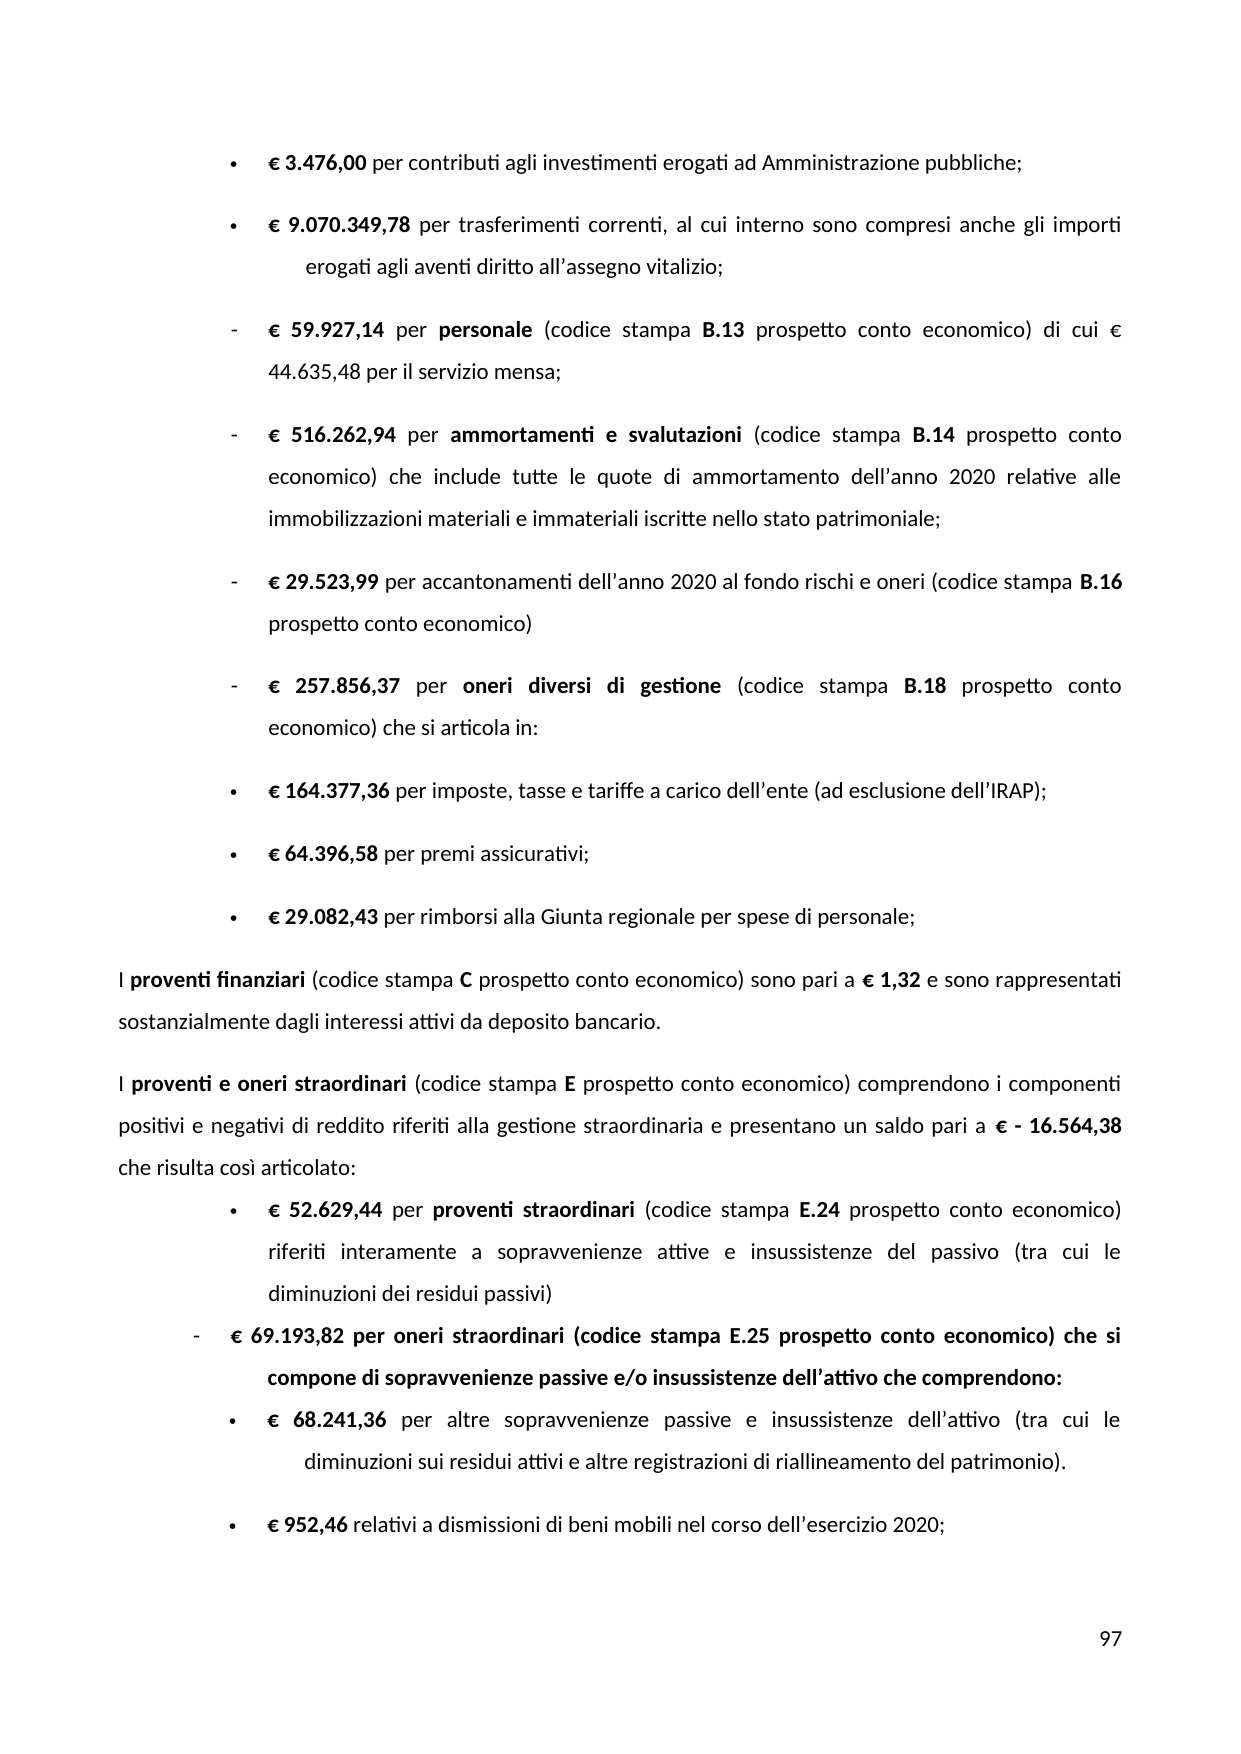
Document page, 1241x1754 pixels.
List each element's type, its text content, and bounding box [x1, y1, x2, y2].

list € 516.262,94 per ammortamenti e svalutazioni (codice stampa B.14 prospetto conto economico) che include tutte le quote di ammortamento dell’anno 2020 relative alle immobilizzazioni materiali e immateriali iscritte nello stato patrimoniale; [231, 420, 1122, 532]
list € 29.082,43 per rimborsi alla Giunta regionale per spese di personale; [231, 902, 1122, 930]
list € 952,46 relativi a dismissioni di beni mobili nel corso dell’esercizio 2020; [229, 1510, 1122, 1538]
list € 29.523,99 per accantonamenti dell’anno 2020 al fondo rischi e oneri (codice stampa B.16 prospetto conto economico) [231, 567, 1122, 637]
list € 52.629,44 per proventi straordinari (codice stampa E.24 prospetto conto economico) riferiti interamente a sopravvenienze attive e insussistenze del passivo (tra cui le diminuzioni dei residui passivi) [231, 1196, 1122, 1307]
list € 164.377,36 per imposte, tasse e tariffe a carico dell’ente (ad esclusione dell’IRAP); [231, 776, 1122, 804]
text I proventi finanziari (codice stampa C prospetto conto economico) sono pari a € 1,32 e sono rappresentati sostanzialmente dagli interessi attivi da deposito bancario. [118, 965, 1122, 1035]
text I proventi e oneri straordinari (codice stampa E prospetto conto economico) comprendono i componenti positivi e negativi di reddito riferiti alla gestione straordinaria e presentano un saldo pari a € - 16.564,38 che risulta così articolato: [118, 1069, 1122, 1182]
list € 59.927,14 per personale (codice stampa B.13 prospetto conto economico) di cui € 44.635,48 per il servizio mensa; [231, 315, 1122, 385]
list € 68.241,36 per altre sopravvenienze passive e insussistenze dell’attivo (tra cui le diminuzioni sui residui attivi e altre registrazioni di riallineamento del patrimonio). [229, 1405, 1122, 1475]
list € 69.193,82 per oneri straordinari (codice stampa E.25 prospetto conto economico) che si compone di sopravvenienze passive e/o insussistenze dell’attivo che comprendono: [193, 1321, 1122, 1391]
list € 257.856,37 per oneri diversi di gestione (codice stampa B.18 prospetto conto economico) che si articola in: [231, 672, 1122, 742]
list € 3.476,00 per contributi agli investimenti erogati ad Amministrazione pubbliche; [231, 148, 1122, 176]
list € 9.070.349,78 per trasferimenti correnti, al cui interno sono compresi anche gli importi erogati agli aventi diritto all’assegno vitalizio; [231, 210, 1122, 280]
list € 64.396,58 per premi assicurativi; [231, 839, 1122, 867]
